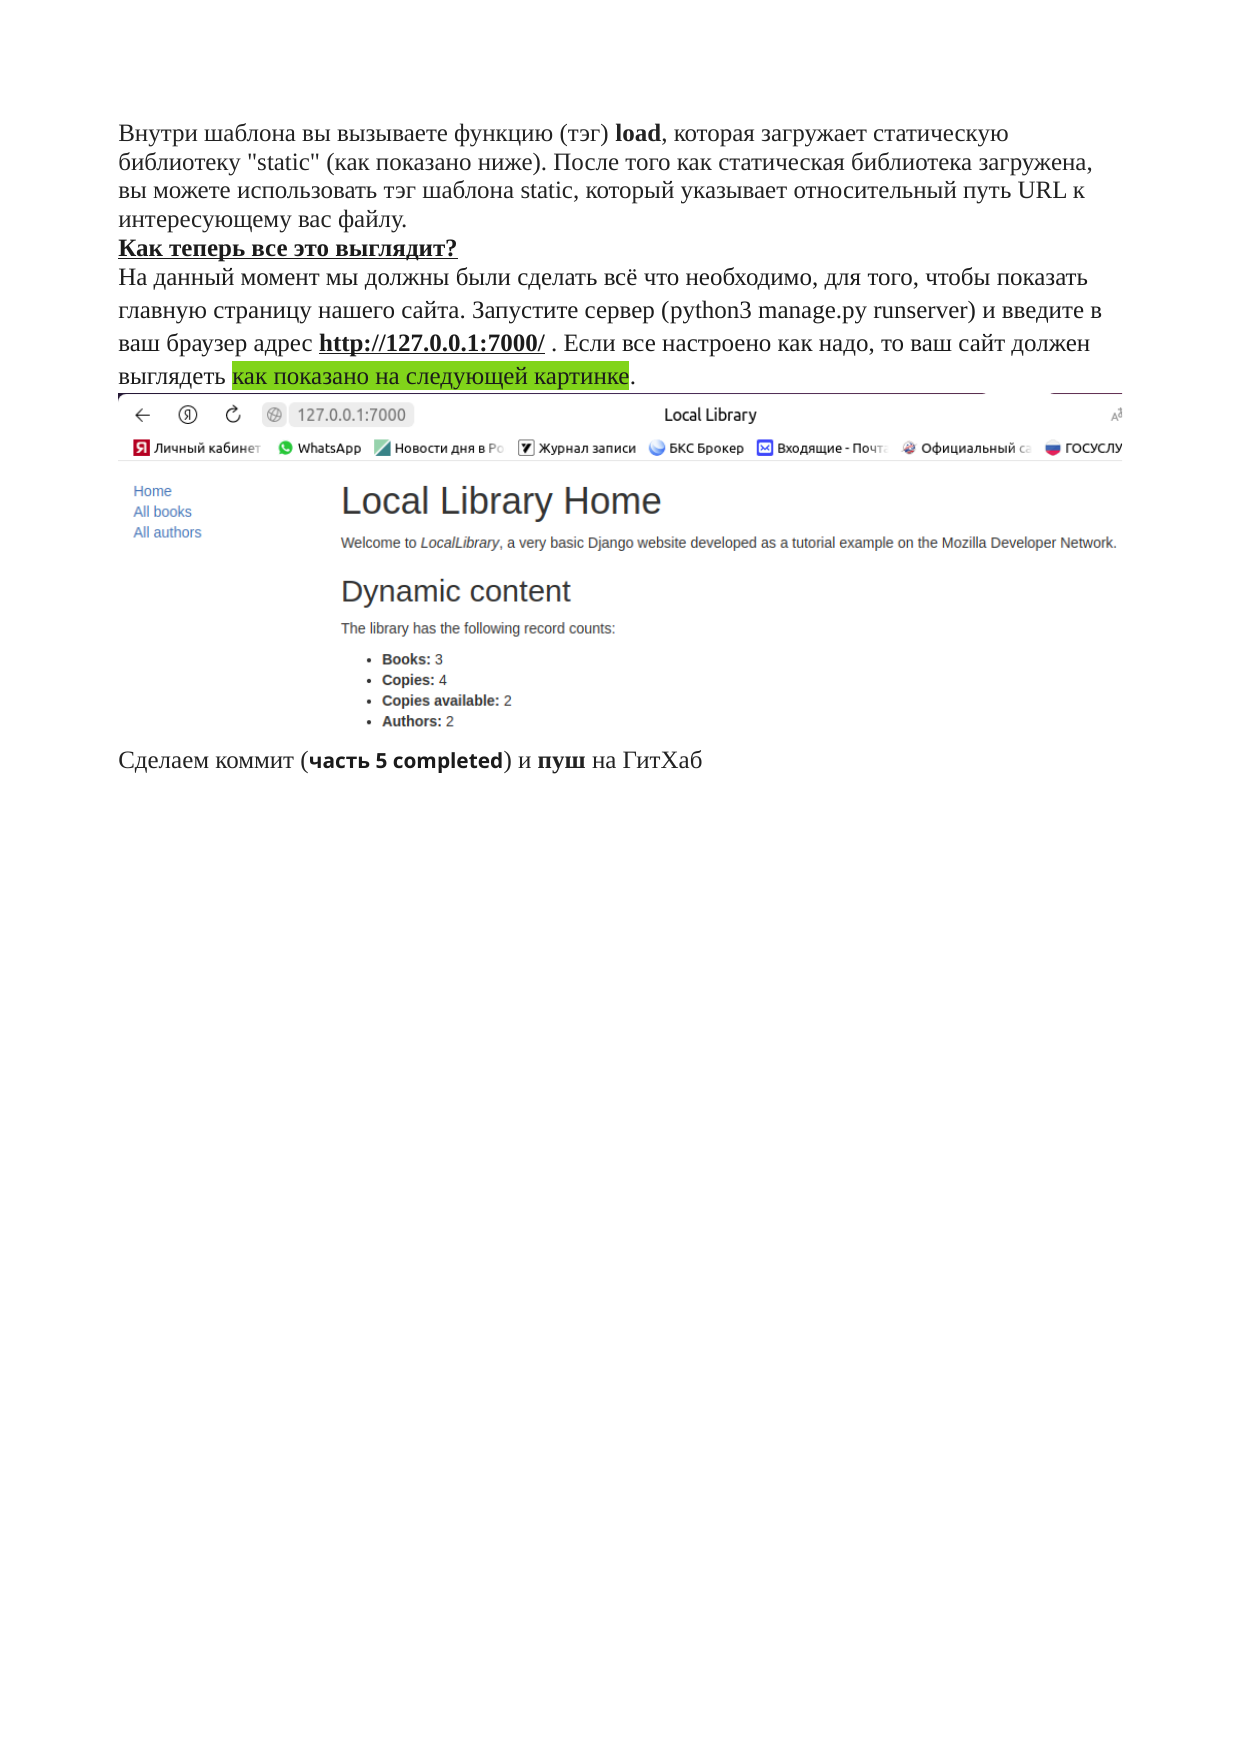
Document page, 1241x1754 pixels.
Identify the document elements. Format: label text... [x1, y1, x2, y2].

subtitle Как теперь все это выглядит? [118, 233, 1122, 262]
text Сделаем коммит (часть 5 completed) и пуш на ГитХаб [118, 746, 1122, 775]
picture [118, 393, 1123, 746]
text Внутри шаблона вы вызываете функцию (тэг) load, которая загружает статическую библиотеку "static" (как показано ниже). После того как статическая библиотека загружена, вы можете использовать тэг шаблона static, который указывает относительный путь URL к интересующему вас файлу. [118, 118, 1122, 233]
text На данный момент мы должны были сделать всё что необходимо, для того, чтобы показать главную страницу нашего сайта. Запустите сервер (python3 manage.py runserver) и введите в ваш браузер адрес http://127.0.0.1:7000/ . Если все настроено как надо, то ваш сайт должен выглядеть как показано на следующей картинке. [118, 262, 1122, 390]
